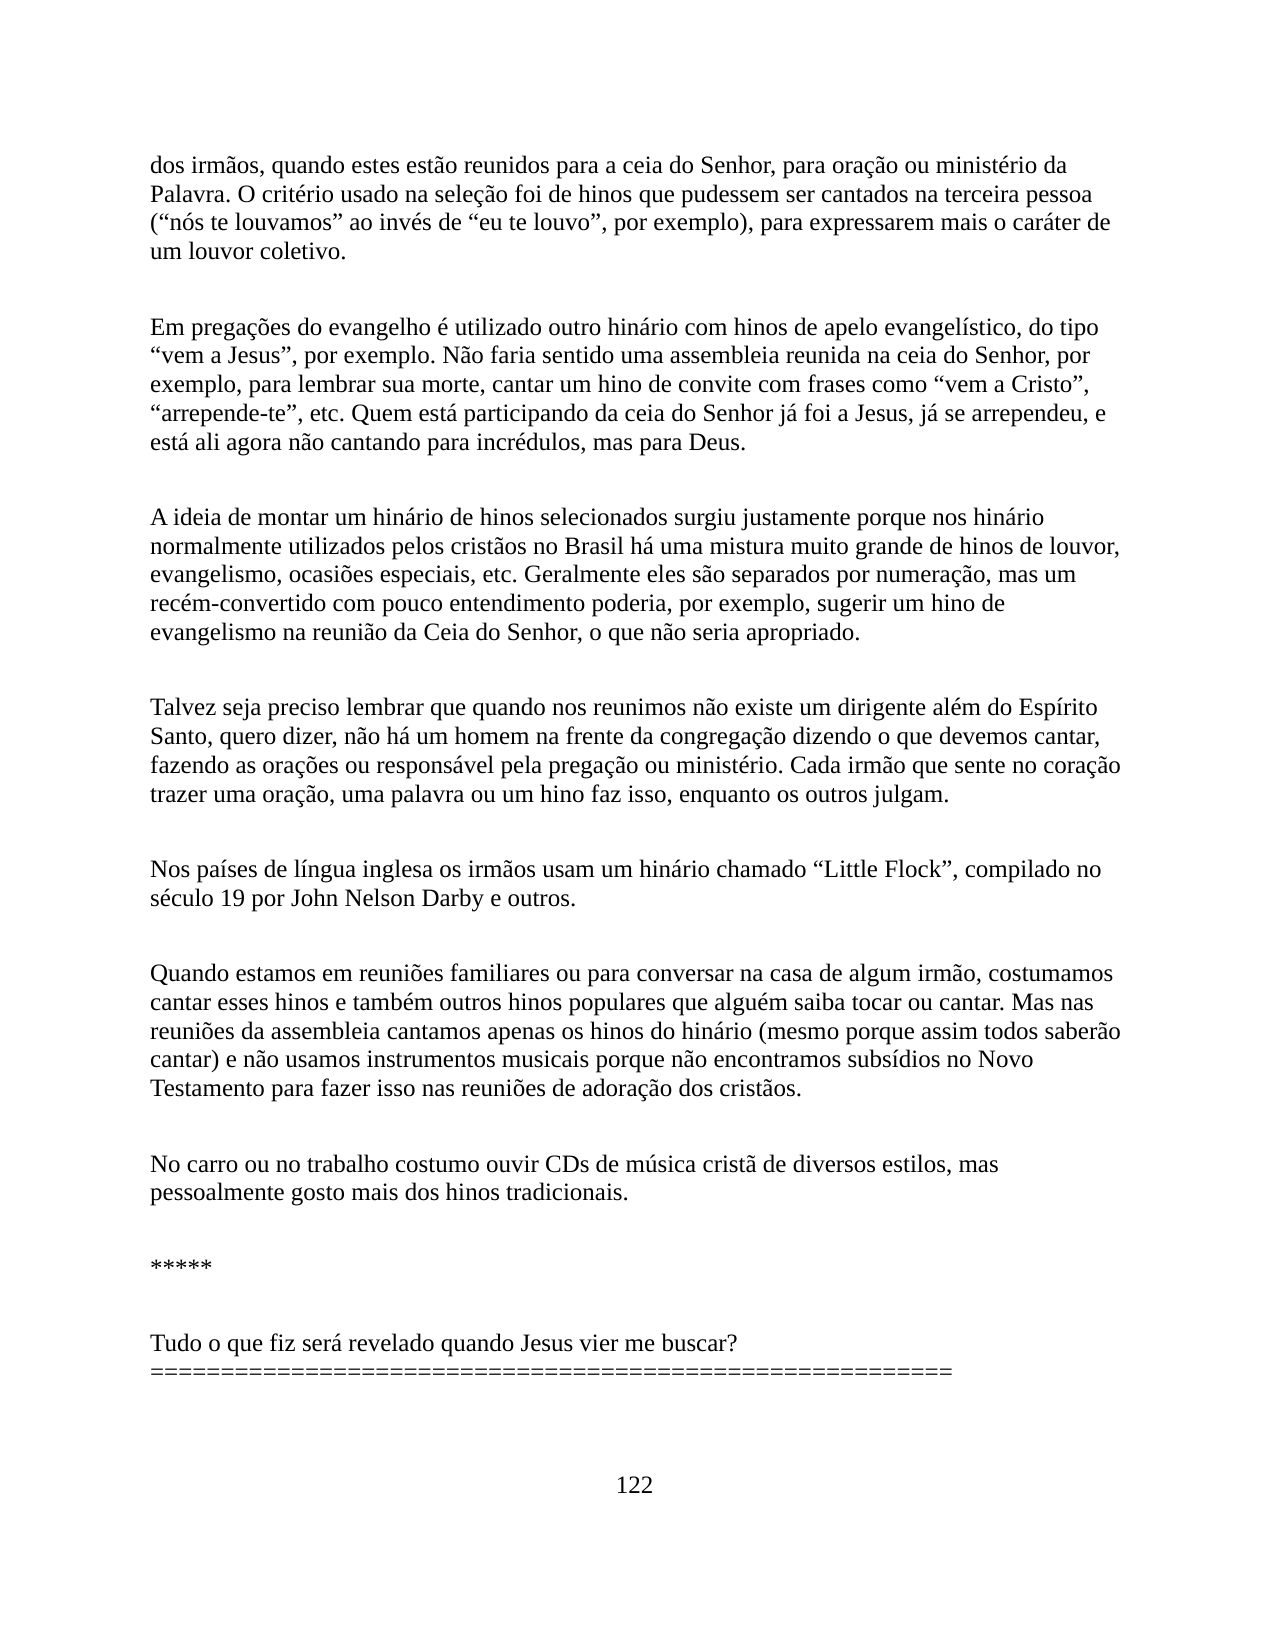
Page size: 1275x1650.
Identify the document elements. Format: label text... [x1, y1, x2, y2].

text [150, 1404, 1125, 1432]
text Em pregações do evangelho é utilizado outro hinário com hinos de apelo evangelístico, do tipo “vem a Jesus”, por exemplo. Não faria sentido uma assembleia reunida na ceia do Senhor, por exemplo, para lembrar sua morte, cantar um hino de convite com frases como “vem a Cristo”, “arrepende-te”, etc. Quem está participando da ceia do Senhor já foi a Jesus, já se arrependeu, e está ali agora não cantando para incrédulos, mas para Deus. [150, 283, 1125, 455]
text Nos países de língua inglesa os irmãos usam um hinário chamado “Little Flock”, compilado no século 19 por John Nelson Darby e outros. [150, 825, 1125, 912]
text ***** [150, 1224, 1125, 1282]
text A ideia de montar um hinário de hinos selecionados surgiu justamente porque nos hinário normalmente utilizados pelos cristãos no Brasil há uma mistura muito grande de hinos de louvor, evangelismo, ocasiões especiais, etc. Geralmente eles são separados por numeração, mas um recém-convertido com pouco entendimento poderia, por exemplo, sugerir um hino de evangelismo na reunião da Ceia do Senhor, o que não seria apropriado. [150, 473, 1125, 646]
text Talvez seja preciso lembrar que quando nos reunimos não existe um dirigente além do Espírito Santo, quero dizer, não há um homem na frente da congregação dizendo o que devemos cantar, fazendo as orações ou responsável pela pregação ou ministério. Cada irmão que sente no coração trazer uma oração, uma palavra ou um hino faz isso, enquanto os outros julgam. [150, 664, 1125, 807]
text dos irmãos, quando estes estão reunidos para a ceia do Senhor, para oração ou ministério da Palavra. O critério usado na seleção foi de hinos que pudessem ser cantados na terceira pessoa (“nós te louvamos” ao invés de “eu te louvo”, por exemplo), para expressarem mais o caráter de um louvor coletivo. [150, 150, 1125, 265]
text Tudo o que fiz será revelado quando Jesus vier me buscar? ========================================================= [150, 1299, 1125, 1386]
text No carro ou no trabalho costumo ouvir CDs de música cristã de diversos estilos, mas pessoalmente gosto mais dos hinos tradicionais. [150, 1120, 1125, 1206]
text Quando estamos em reuniões familiares ou para conversar na casa de algum irmão, costumamos cantar esses hinos e também outros hinos populares que alguém saiba tocar ou cantar. Mas nas reuniões da assembleia cantamos apenas os hinos do hinário (mesmo porque assim todos saberão cantar) e não usamos instrumentos musicais porque não encontramos subsídios no Novo Testamento para fazer isso nas reuniões de adoração dos cristãos. [150, 929, 1125, 1102]
